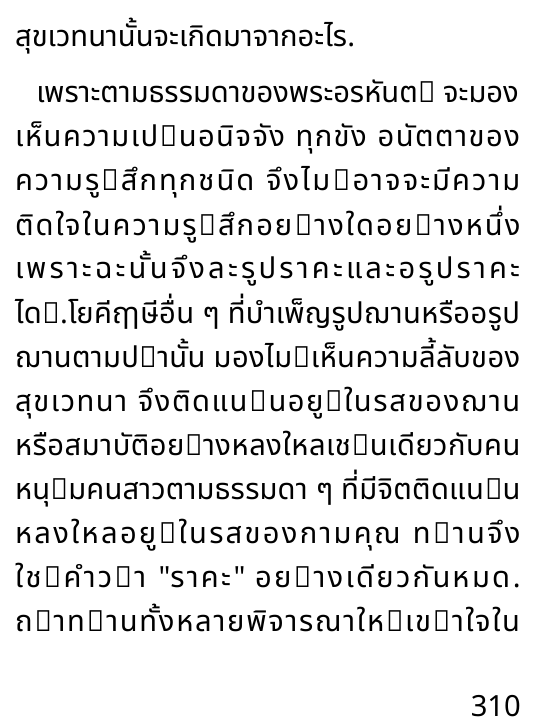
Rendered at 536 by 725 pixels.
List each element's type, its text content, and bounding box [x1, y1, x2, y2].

text สุขเวทนานั้นจะเกิดมาจากอะไร. [15, 15, 521, 59]
text เพราะตามธรรมดาของพระอรหันต จะมองเห็นความเปนอนิจจัง ทุกขัง อนัตตาของความรูสึกทุกชนิด จึงไมอาจจะมีความติดใจในความรูสึกอยางใดอยางหนึ่ง เพราะฉะนั้นจึงละรูปราคะและอรูปราคะได.โยคีฤๅษีอื่น ๆ ที่บําเพ็ญรูปฌานหรืออรูปฌานตามปานั้น มองไมเห็นความลี้ลับของสุขเวทนา จึงติดแนนอยูในรสของฌานหรือสมาบัติอยางหลงใหลเชนเดียวกับคนหนุมคนสาวตามธรรมดา ๆ ที่มีจิตติดแนนหลงใหลอยูในรสของกามคุณ ทานจึงใชคําวา "ราคะ" อยางเดียวกันหมด. ถาทานทั้งหลายพิจารณาใหเขาใจใน [15, 72, 521, 645]
